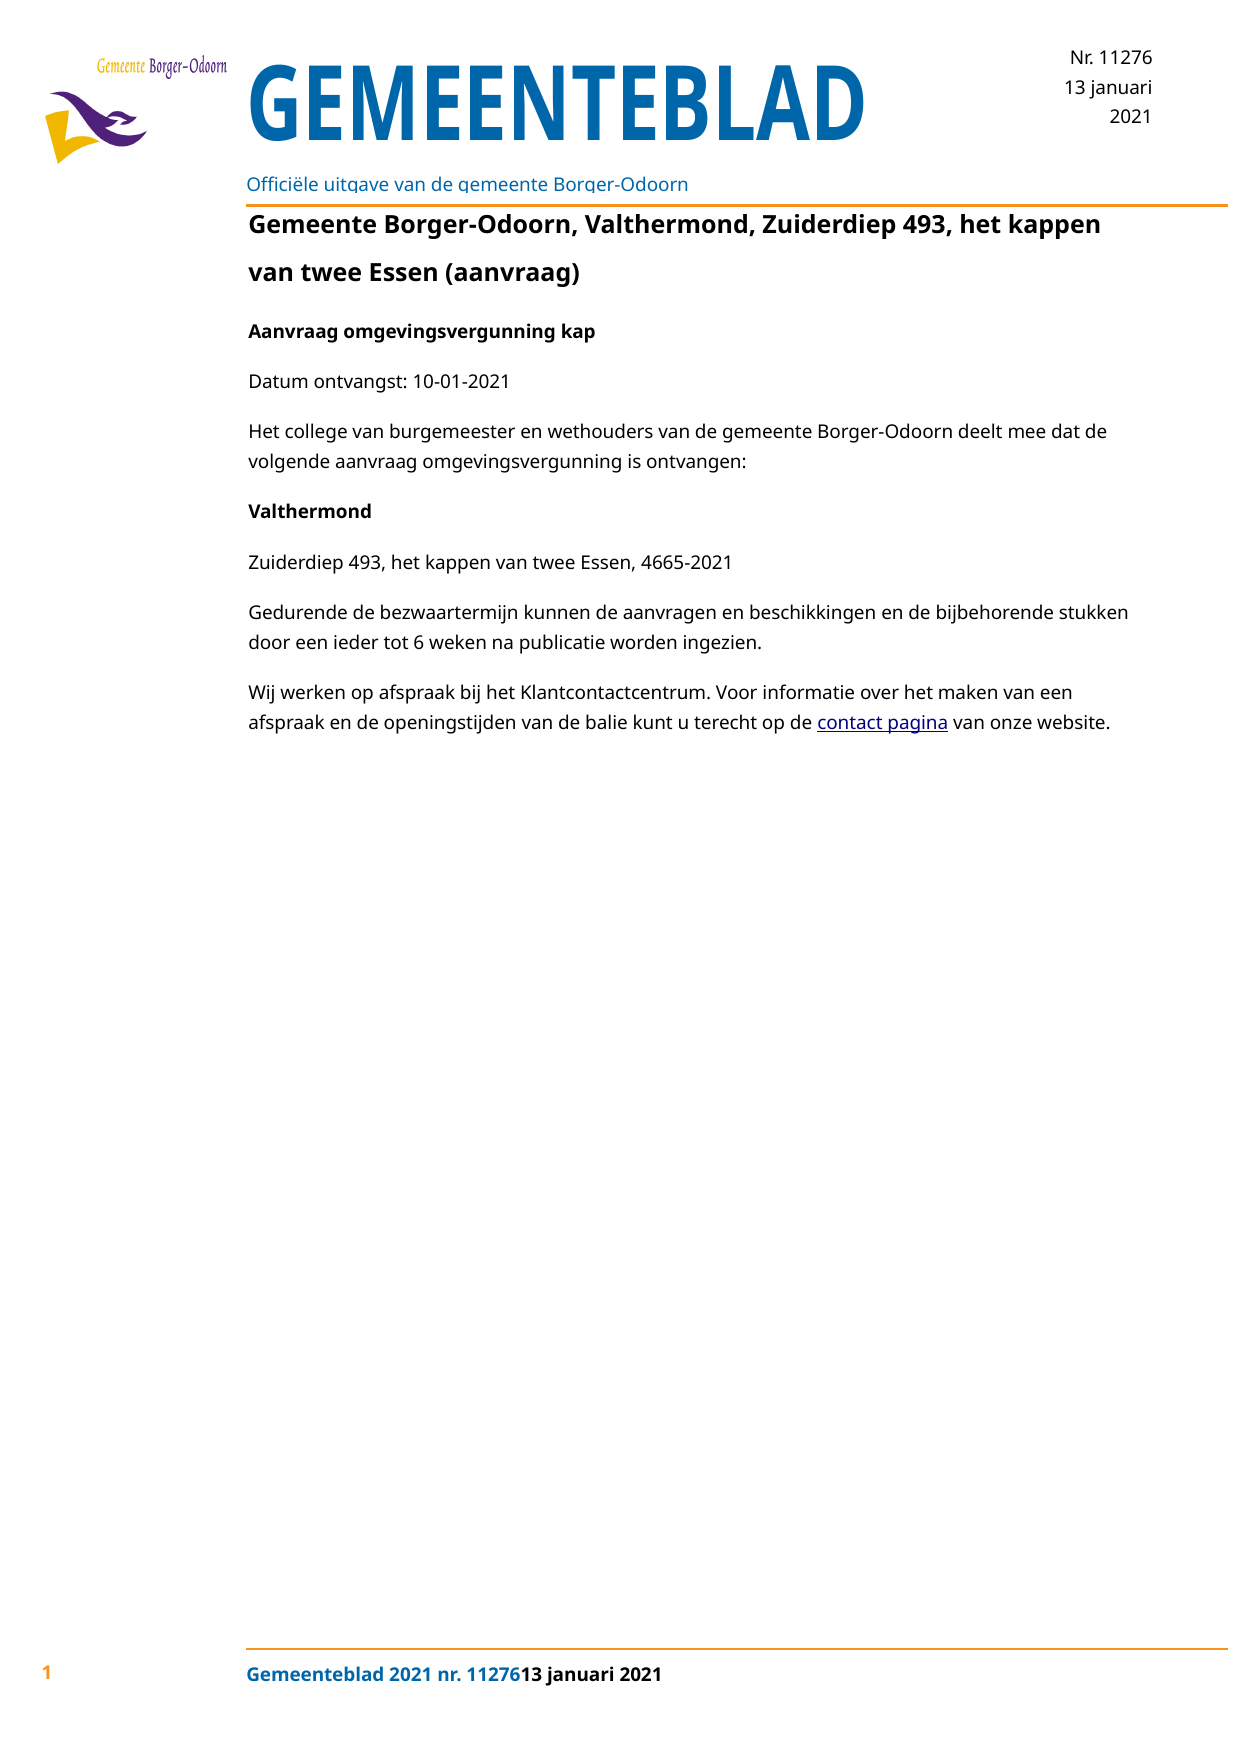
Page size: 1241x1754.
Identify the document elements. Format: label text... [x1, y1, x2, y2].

text Aanvraag omgevingsvergunning kap [248, 318, 1152, 344]
text Datum ontvangst: 10-01-2021 [248, 368, 1152, 394]
picture [41, 47, 231, 172]
text Het college van burgemeester en wethouders van de gemeente Borger-Odoorn deelt mee dat de volgende aanvraag omgevingsvergunning is ontvangen: [248, 419, 1152, 474]
text Valthermond [248, 499, 1152, 524]
text Zuiderdiep 493, het kappen van twee Essen, 4665-2021 [248, 549, 1152, 575]
text Gedurende de bezwaartermijn kunnen de aanvragen en beschikkingen en de bijbehorende stukken door een ieder tot 6 weken na publicatie worden ingezien. [248, 599, 1152, 655]
text Wij werken op afspraak bij het Klantcontactcentrum. Voor informatie over het maken van een afspraak en de openingstijden van de balie kunt u terecht op de contact pagina van onze website. [248, 679, 1152, 735]
text Gemeente Borger-Odoorn, Valthermond, Zuiderdiep 493, het kappen van twee Essen (aanvraag) [248, 207, 1152, 288]
